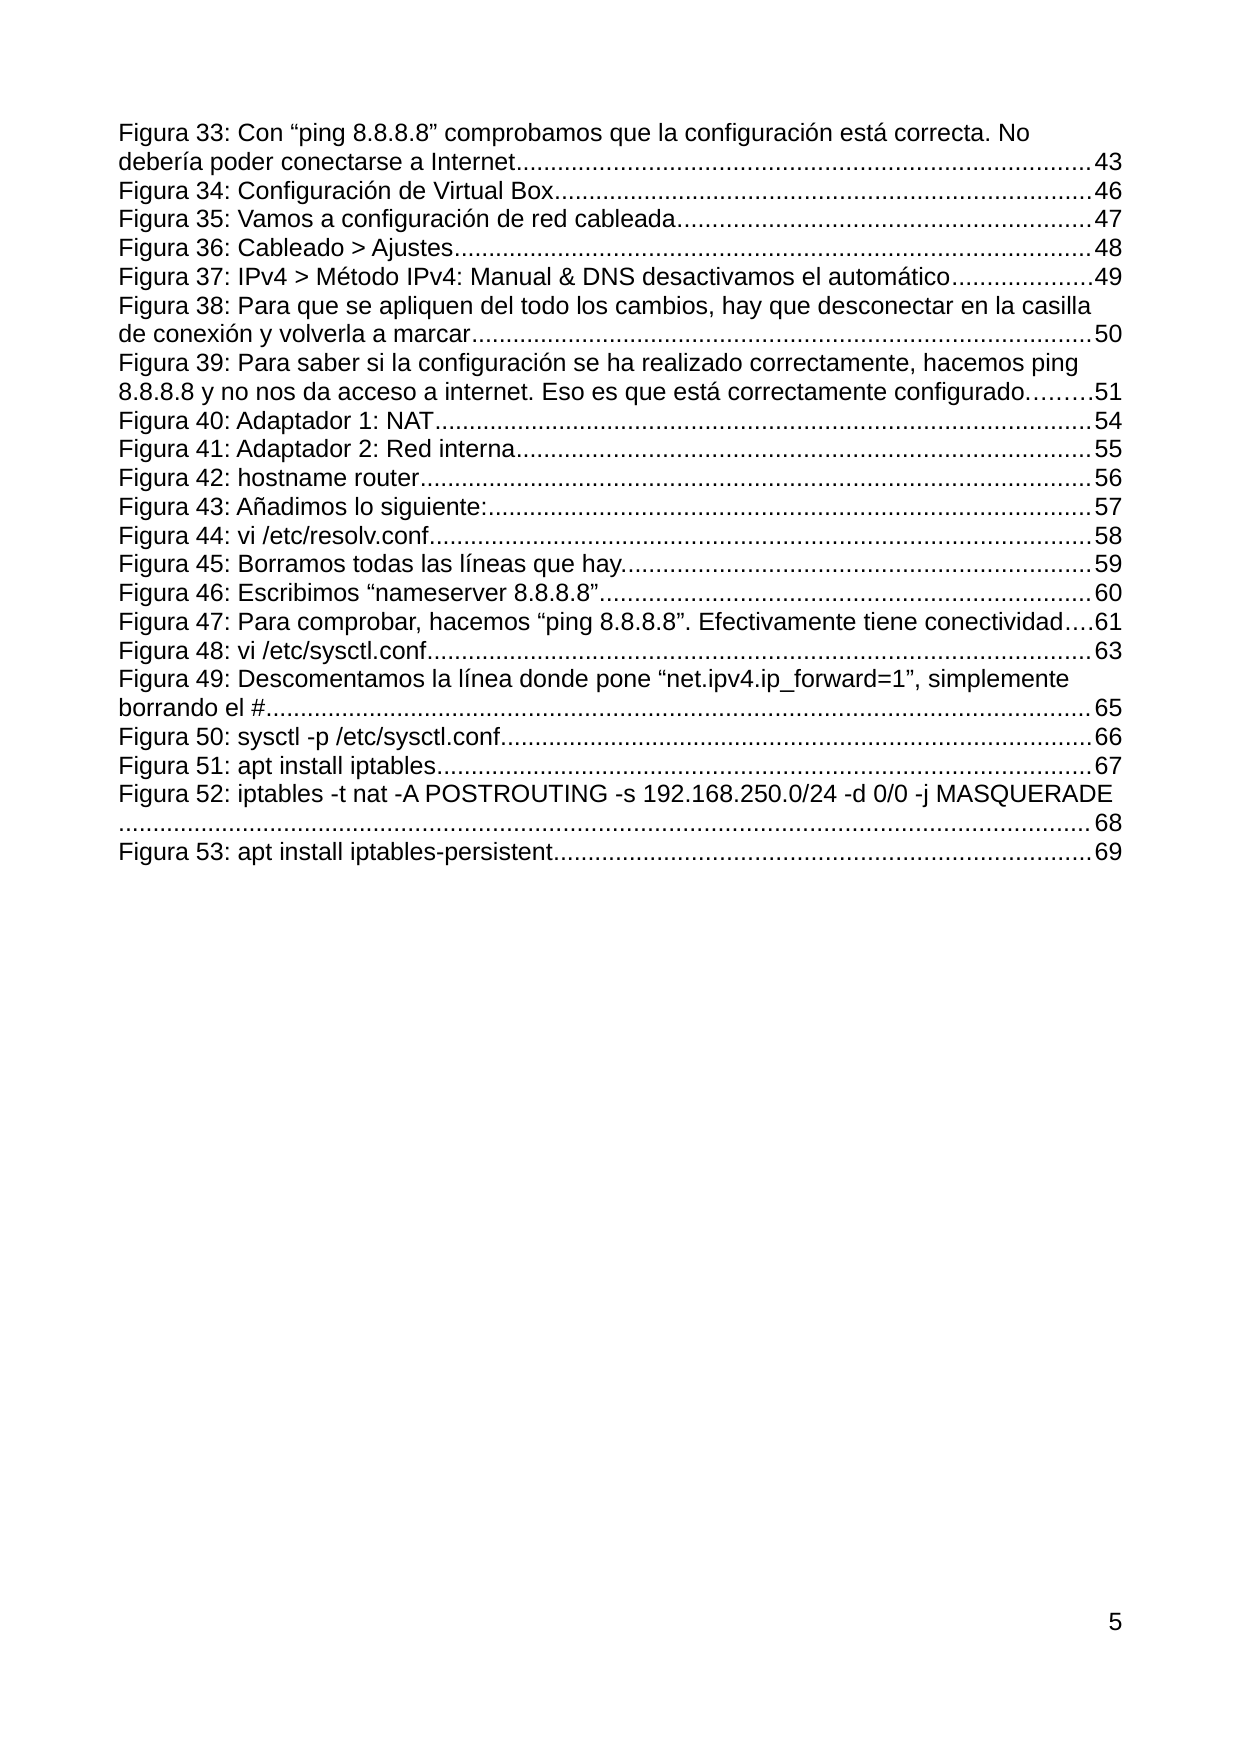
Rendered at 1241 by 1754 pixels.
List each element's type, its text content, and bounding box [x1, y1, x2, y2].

text Figura 46: Escribimos “nameserver 8.8.8.8” 60 [118, 578, 1122, 607]
text Figura 37: IPv4 > Método IPv4: Manual & DNS desactivamos el automático 49 [118, 262, 1122, 291]
text Figura 44: vi /etc/resolv.conf 58 [118, 521, 1122, 549]
text Figura 49: Descomentamos la línea donde pone “net.ipv4.ip_forward=1”, simplemente borrando el # 65 [118, 664, 1122, 722]
text Figura 36: Cableado > Ajustes 48 [118, 233, 1122, 262]
text Figura 48: vi /etc/sysctl.conf 63 [118, 636, 1122, 664]
text Figura 38: Para que se apliquen del todo los cambios, hay que desconectar en la casilla de conexión y volverla a marcar 50 [118, 291, 1122, 348]
text Figura 43: Añadimos lo siguiente: 57 [118, 492, 1122, 521]
text Figura 53: apt install iptables-persistent 69 [118, 837, 1122, 866]
text Figura 41: Adaptador 2: Red interna 55 [118, 434, 1122, 463]
text Figura 35: Vamos a configuración de red cableada 47 [118, 204, 1122, 233]
text Figura 33: Con “ping 8.8.8.8” comprobamos que la configuración está correcta. No debería poder conectarse a Internet 43 [118, 118, 1122, 176]
text Figura 47: Para comprobar, hacemos “ping 8.8.8.8”. Efectivamente tiene conectividad 61 [118, 607, 1122, 636]
text Figura 51: apt install iptables 67 [118, 751, 1122, 779]
text Figura 45: Borramos todas las líneas que hay. 59 [118, 549, 1122, 578]
text Figura 42: hostname router 56 [118, 463, 1122, 492]
text Figura 39: Para saber si la configuración se ha realizado correctamente, hacemos ping 8.8.8.8 y no nos da acceso a internet. Eso es que está correctamente configurado. 51 [118, 348, 1122, 406]
text Figura 50: sysctl -p /etc/sysctl.conf 66 [118, 722, 1122, 751]
text Figura 34: Configuración de Virtual Box 46 [118, 176, 1122, 204]
text Figura 52: iptables -t nat -A POSTROUTING -s 192.168.250.0/24 -d 0/0 -j MASQUERADE 68 [118, 779, 1122, 837]
text Figura 40: Adaptador 1: NAT 54 [118, 406, 1122, 434]
